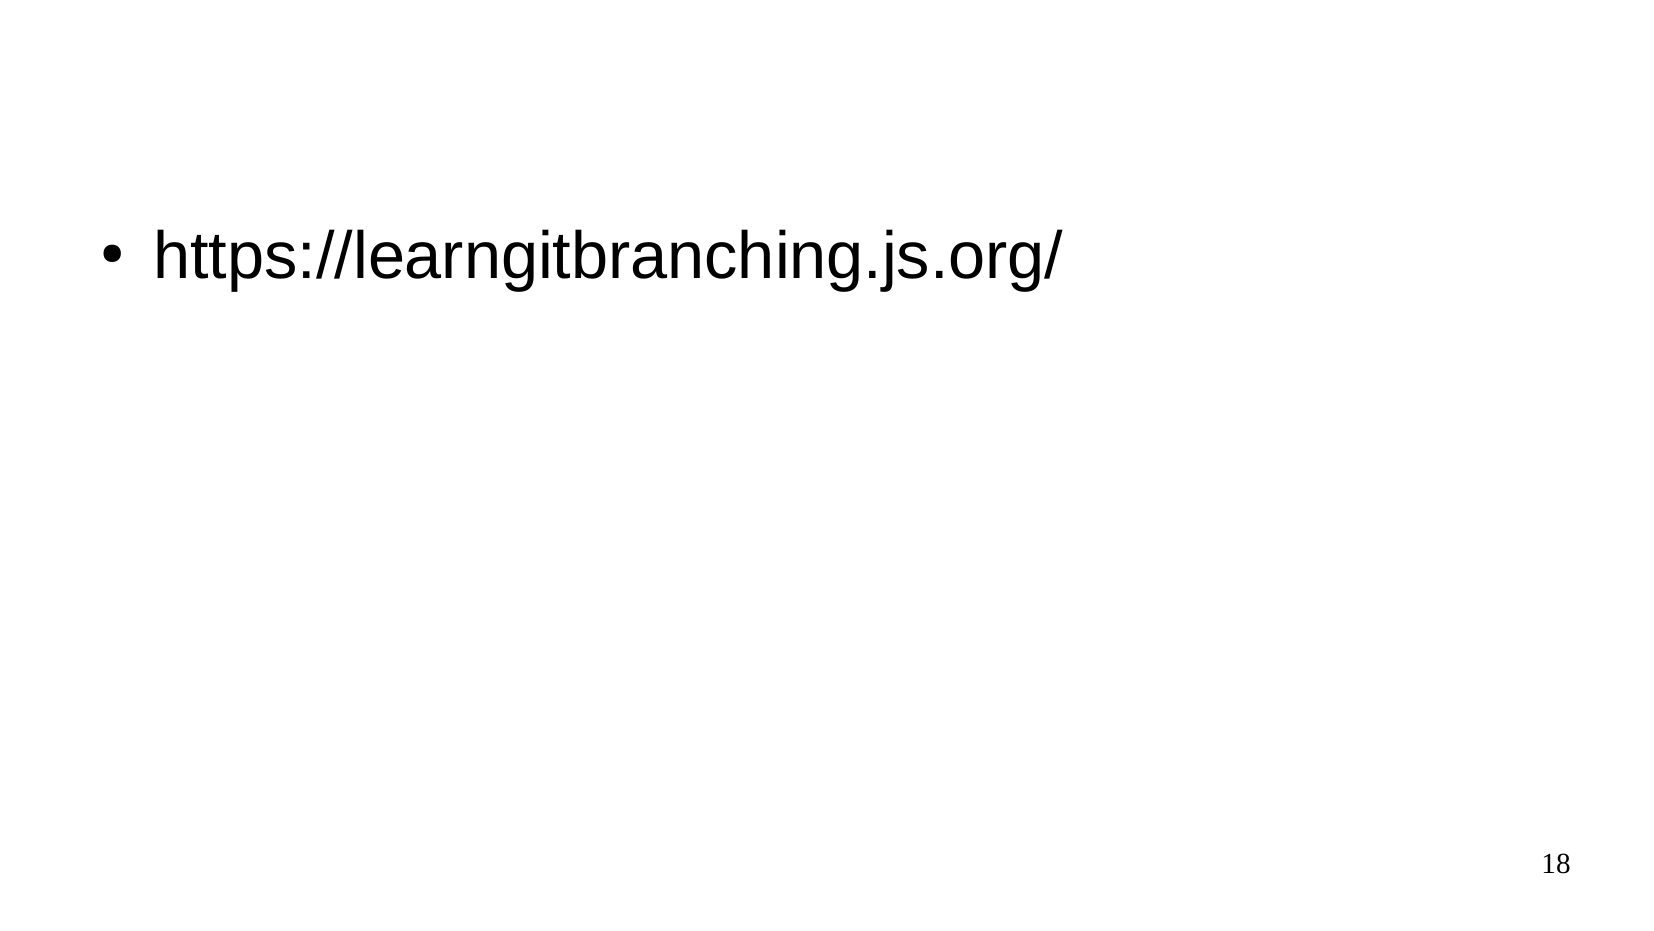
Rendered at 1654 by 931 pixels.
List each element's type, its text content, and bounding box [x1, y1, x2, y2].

list https://learngitbranching.js.org/ [82, 217, 1571, 757]
